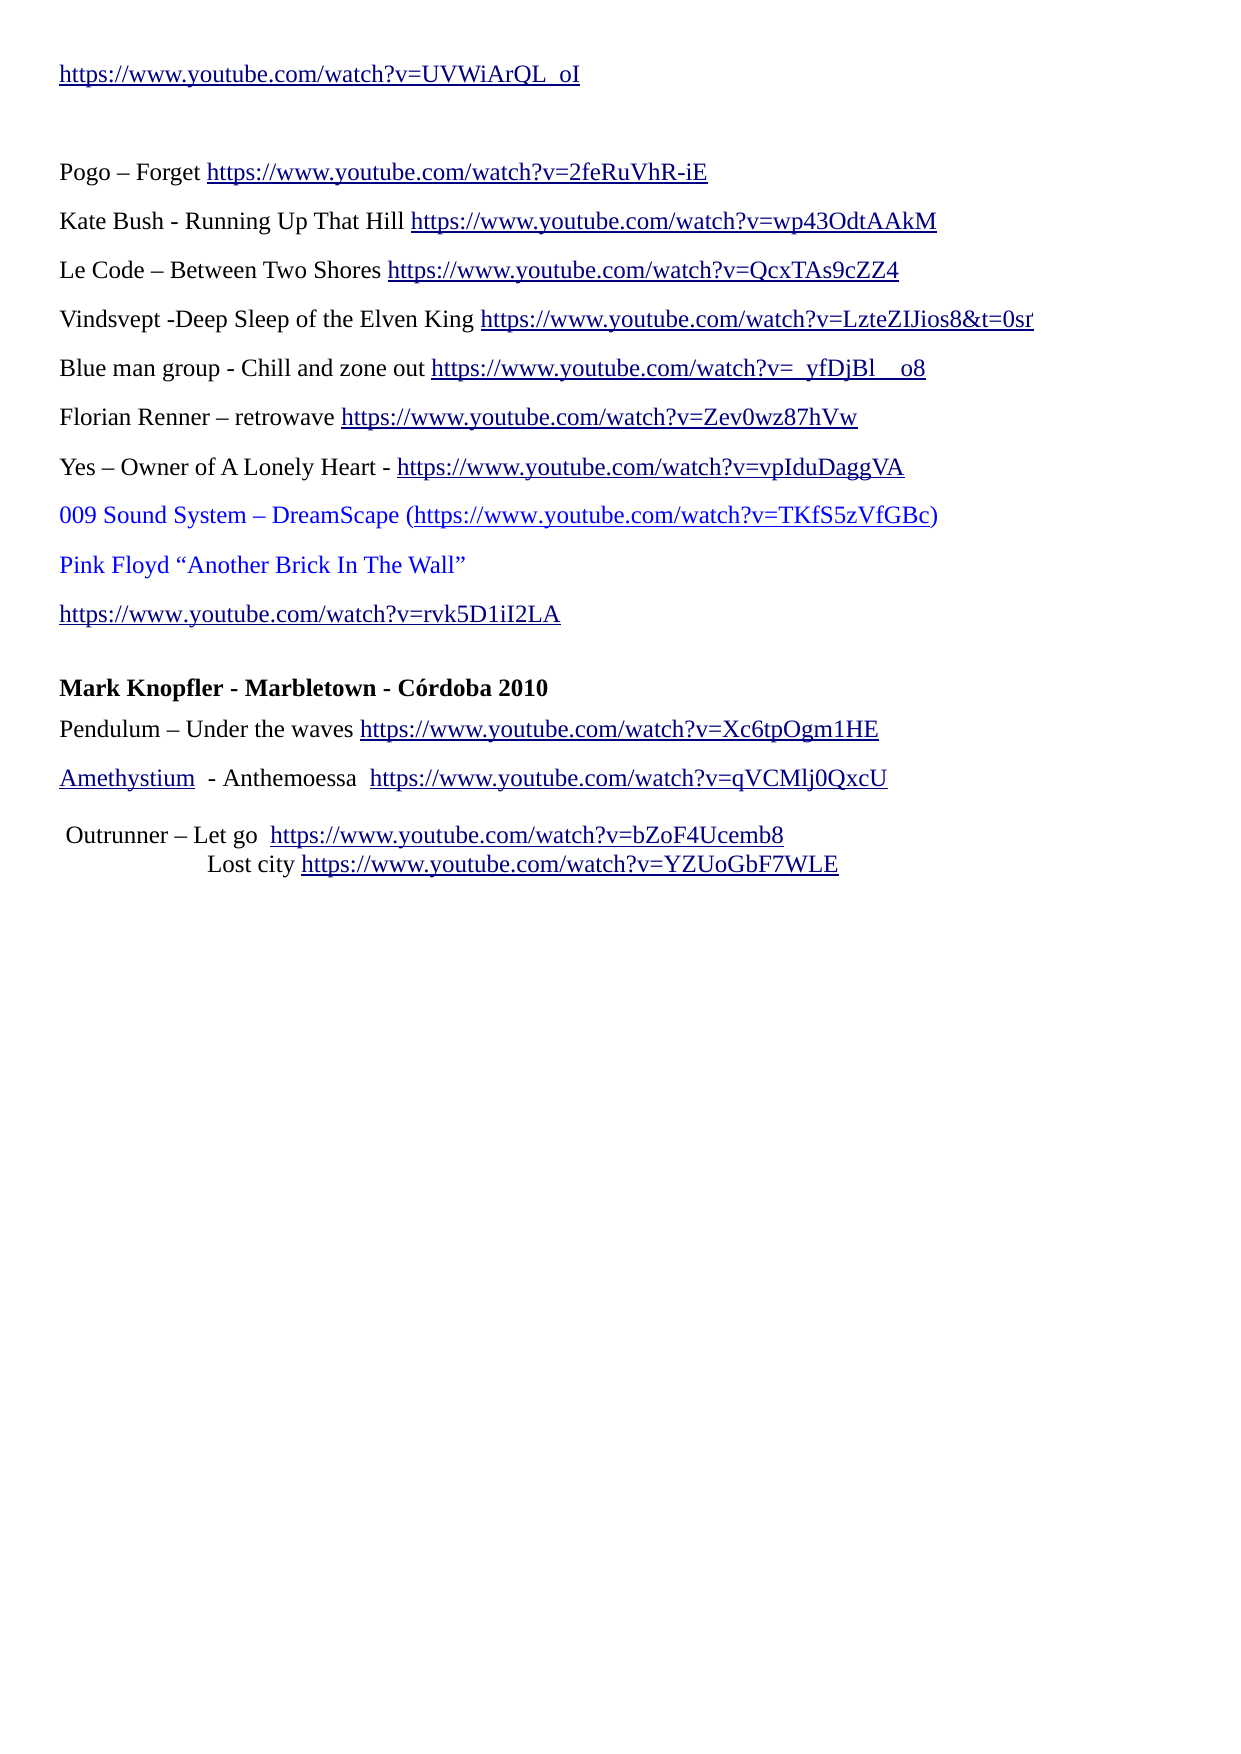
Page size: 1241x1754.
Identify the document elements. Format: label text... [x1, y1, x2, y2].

text Le Code – Between Two Shores https://www.youtube.com/watch?v=QcxTAs9cZZ4 [59, 255, 1181, 284]
text Blue man group - Chill and zone out https://www.youtube.com/watch?v=_yfDjBl__o8 [59, 353, 1181, 382]
subtitle Mark Knopfler - Marbletown - Córdoba 2010 [59, 673, 1181, 702]
text 009 Sound System – DreamScape (https://www.youtube.com/watch?v=TKfS5zVfGBc) [59, 501, 1181, 529]
text Pendulum – Under the waves https://www.youtube.com/watch?v=Xc6tpOgm1HE [59, 714, 1181, 743]
text https://www.youtube.com/watch?v=UVWiArQL_oI [59, 59, 1181, 88]
text Pink Floyd “Another Brick In The Wall” [59, 550, 1181, 578]
text Kate Bush - Running Up That Hill https://www.youtube.com/watch?v=wp43OdtAAkM [59, 206, 1181, 235]
text Outrunner – Let go https://www.youtube.com/watch?v=bZoF4Ucemb8 [59, 821, 1181, 849]
text Pogo – Forget https://www.youtube.com/watch?v=2feRuVhR-iE [59, 157, 1181, 186]
text Amethystium - Anthemoessa https://www.youtube.com/watch?v=qVCMlj0QxcU [59, 763, 1181, 792]
text Florian Renner – retrowave https://www.youtube.com/watch?v=Zev0wz87hVw [59, 402, 1181, 431]
text Lost city https://www.youtube.com/watch?v=YZUoGbF7WLE [59, 849, 1181, 878]
text https://www.youtube.com/watch?v=rvk5D1iI2LA [59, 599, 1181, 627]
text Vindsvept -Deep Sleep of the Elven King https://www.youtube.com/watch?v=LzteZIJios8&t=0sґ [59, 304, 1181, 333]
text Yes – Owner of A Lonely Heart - https://www.youtube.com/watch?v=vpIduDaggVA [59, 452, 1181, 480]
